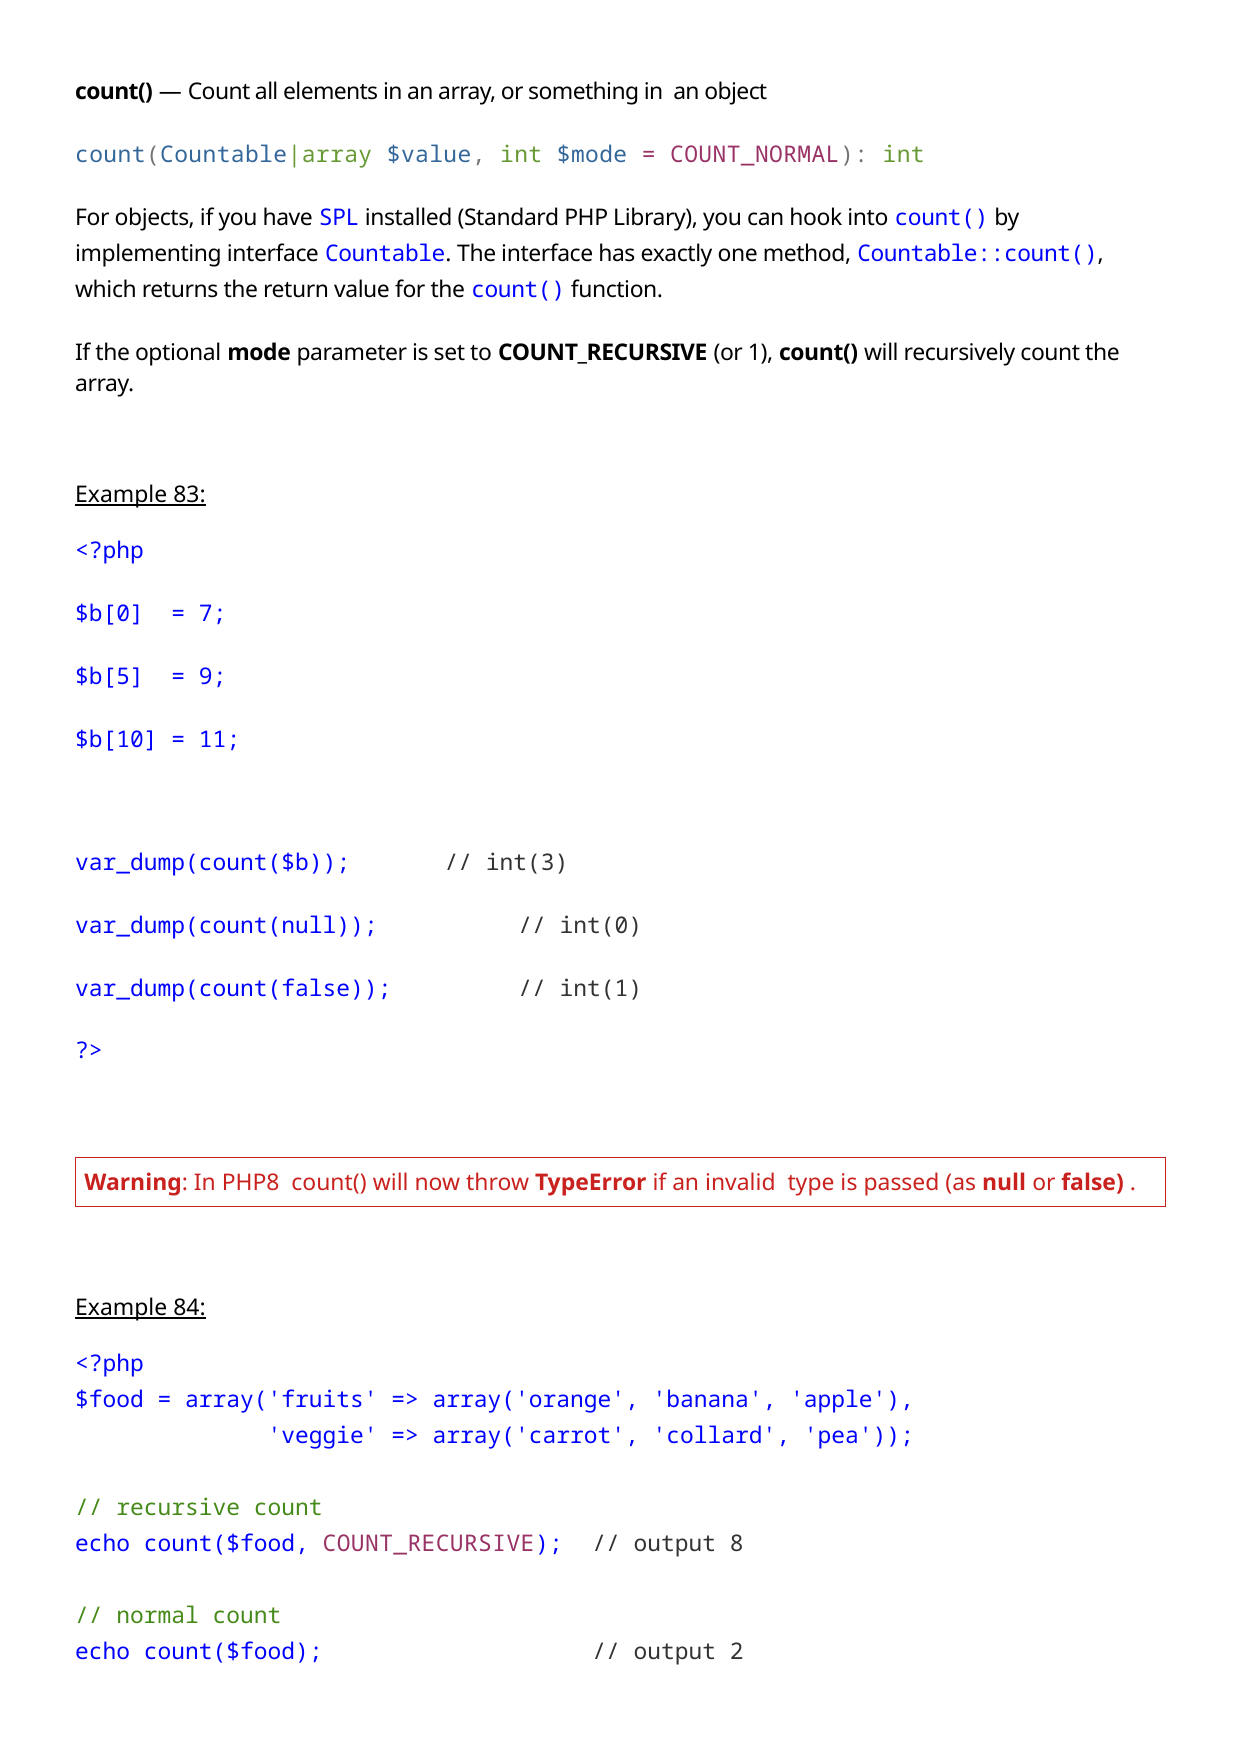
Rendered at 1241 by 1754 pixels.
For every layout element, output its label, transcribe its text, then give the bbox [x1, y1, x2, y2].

text ?> [75, 1034, 1166, 1066]
text var_dump(count($b)); // int(3) [75, 846, 1166, 877]
text count(Countable|array $value, int $mode = COUNT_NORMAL): int [75, 138, 1166, 169]
text $b[0] = 7; [75, 597, 1166, 629]
subtitle If the optional mode parameter is set to COUNT_RECURSIVE (or 1), count() will recursively count the array. [75, 336, 1166, 398]
text $b[10] = 11; [75, 723, 1166, 754]
text Example 83: [75, 477, 1166, 509]
text <?php [75, 534, 1166, 566]
text count() — Count all elements in an array, or something in an object [75, 75, 1166, 106]
text Example 84: [75, 1290, 1166, 1322]
text var_dump(count(false)); // int(1) [75, 972, 1166, 1003]
text For objects, if you have SPL installed (Standard PHP Library), you can hook into count() by implementing interface Countable. The interface has exactly one method, Countable::count(), which returns the return value for the count() function. [75, 201, 1166, 304]
text var_dump(count(null)); // int(0) [75, 909, 1166, 940]
text $b[5] = 9; [75, 660, 1166, 692]
text Warning: In PHP8 count() will now throw TypeError if an invalid type is passed (as null or false) . [76, 1158, 1165, 1206]
text <?php $food = array('fruits' => array('orange', 'banana', 'apple'), 'veggie' => array('carrot', 'collard', 'pea')); // recursive count echo count($food, COUNT_RECURSIVE); // output 8 // normal count echo count($food); // output 2 [75, 1347, 1166, 1666]
